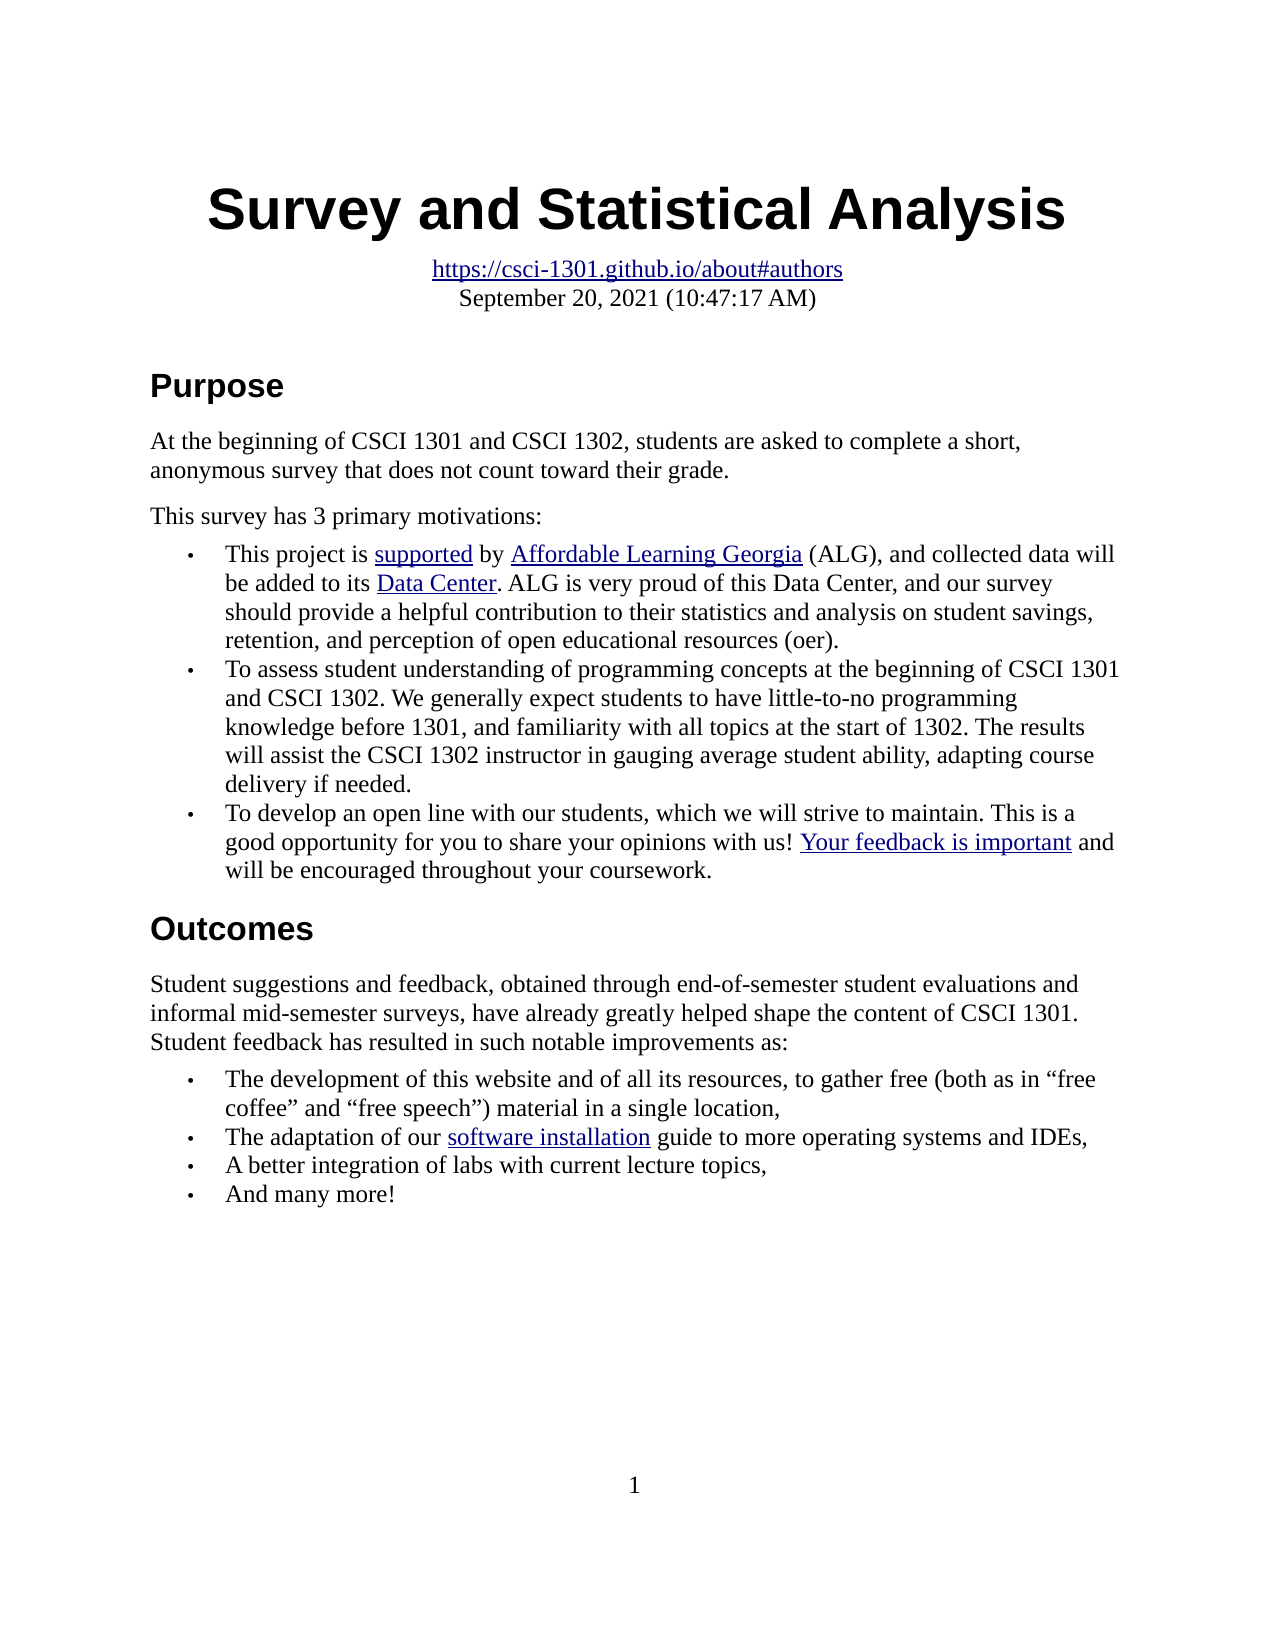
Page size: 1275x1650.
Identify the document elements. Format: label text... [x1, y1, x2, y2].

subtitle Outcomes [150, 909, 1125, 948]
text https://csci-1301.github.io/about#authors [150, 254, 1125, 283]
title Survey and Statistical Analysis [150, 175, 1125, 242]
list The adaptation of our software installation guide to more operating systems and IDEs, [187, 1122, 1125, 1151]
text September 20, 2021 (10:47:17 AM) [150, 283, 1125, 312]
list A better integration of labs with current lecture topics, [187, 1151, 1125, 1179]
list To develop an open line with our students, which we will strive to maintain. This is a good opportunity for you to share your opinions with us! Your feedback is important and will be encouraged throughout your coursework. [187, 798, 1125, 884]
list This project is supported by Affordable Learning Georgia (ALG), and collected data will be added to its Data Center. ALG is very proud of this Data Center, and our survey should provide a helpful contribution to their statistics and analysis on student savings, retention, and perception of open educational resources (oer). [187, 539, 1125, 654]
list And many more! [187, 1179, 1125, 1208]
subtitle Purpose [150, 366, 1125, 404]
text At the beginning of CSCI 1301 and CSCI 1302, students are asked to complete a short, anonymous survey that does not count toward their grade. [150, 426, 1125, 483]
text Student suggestions and feedback, obtained through end-of-semester student evaluations and informal mid-semester surveys, have already greatly helped shape the content of CSCI 1301. Student feedback has resulted in such notable improvements as: [150, 969, 1125, 1055]
list To assess student understanding of programming concepts at the beginning of CSCI 1301 and CSCI 1302. We generally expect students to have little-to-no programming knowledge before 1301, and familiarity with all topics at the start of 1302. The results will assist the CSCI 1302 instructor in gauging average student ability, adapting course delivery if needed. [187, 654, 1125, 798]
list The development of this website and of all its resources, to gather free (both as in “free coffee” and “free speech”) material in a single location, [187, 1064, 1125, 1122]
text This survey has 3 primary motivations: [150, 501, 1125, 530]
